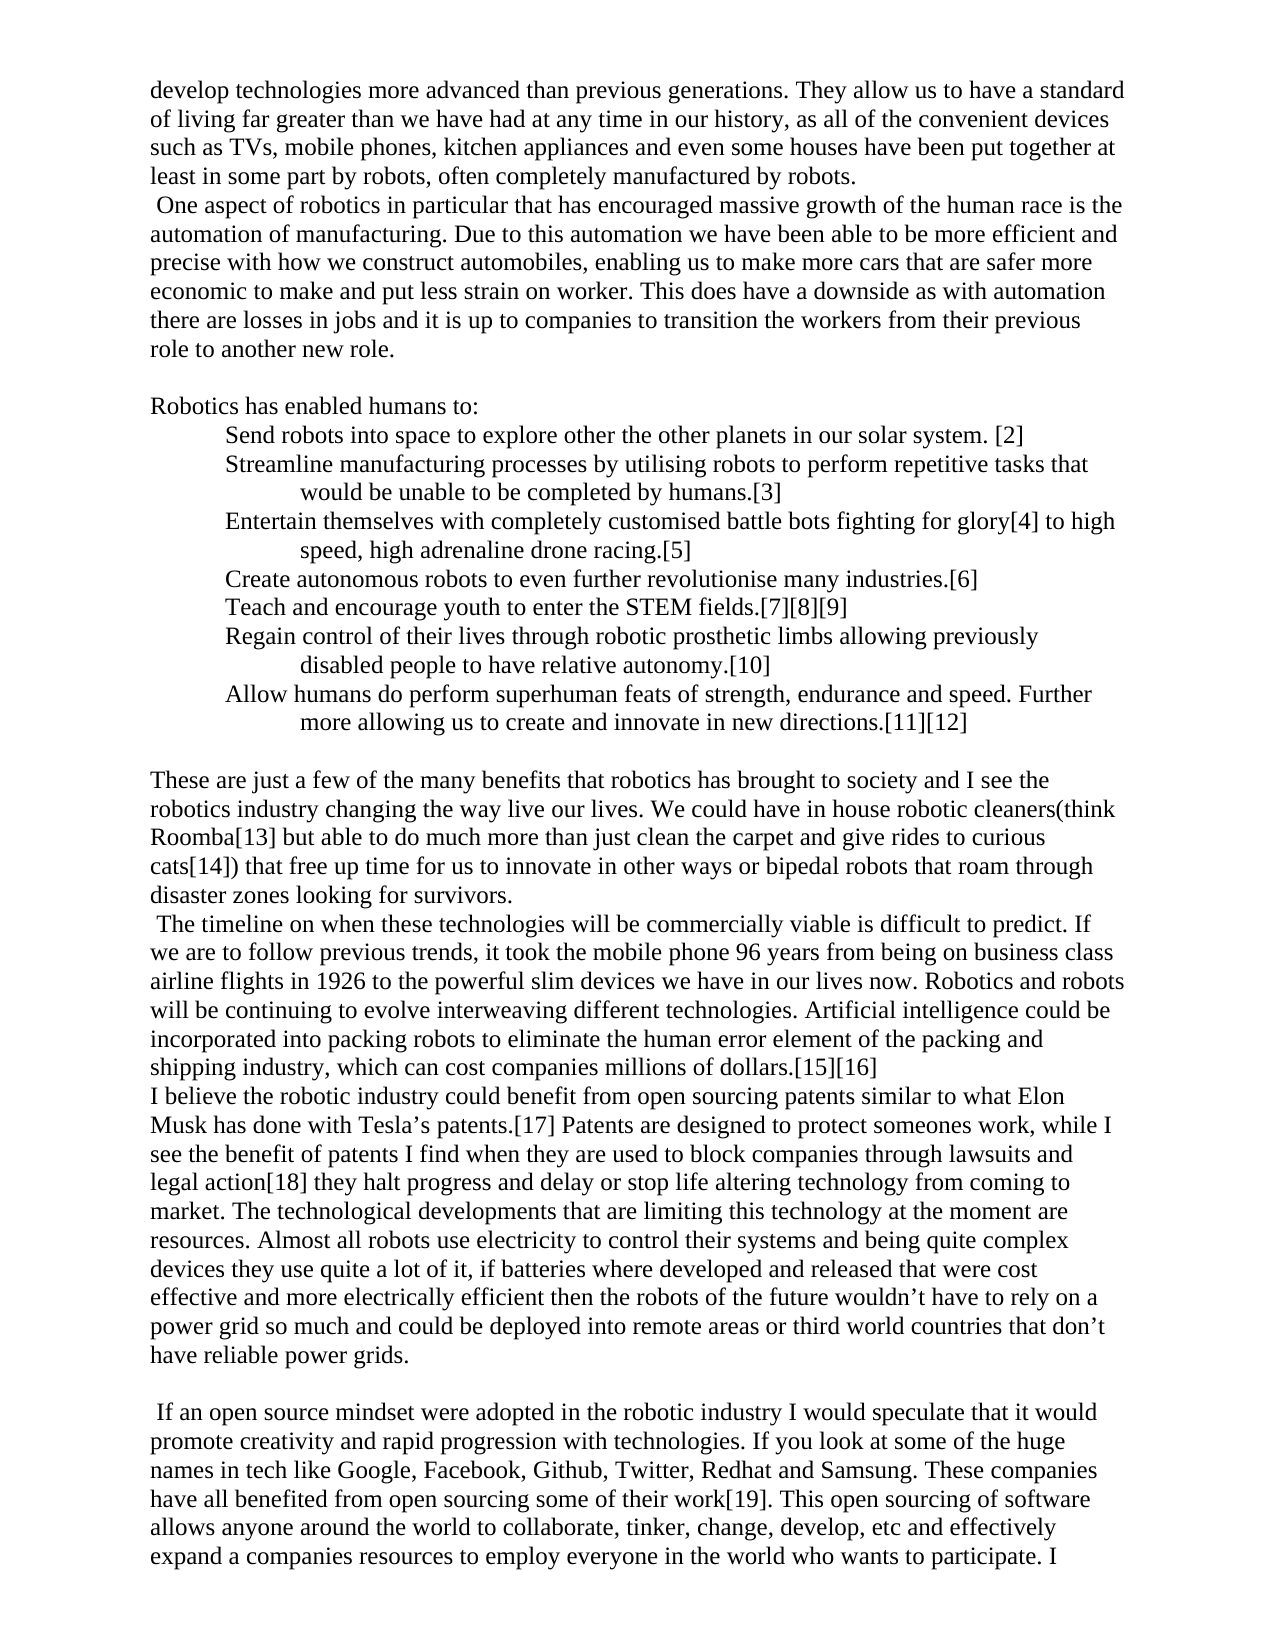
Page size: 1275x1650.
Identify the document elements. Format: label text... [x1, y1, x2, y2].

text One aspect of robotics in particular that has encouraged massive growth of the human race is the automation of manufacturing. Due to this automation we have been able to be more efficient and precise with how we construct automobiles, enabling us to make more cars that are safer more economic to make and put less strain on worker. This does have a downside as with automation there are losses in jobs and it is up to companies to transition the workers from their previous role to another new role. [150, 190, 1125, 362]
list Teach and encourage youth to enter the STEM fields.[7][8][9] [187, 592, 1125, 621]
text develop technologies more advanced than previous generations. They allow us to have a standard of living far greater than we have had at any time in our history, as all of the convenient devices such as TVs, mobile phones, kitchen appliances and even some houses have been put together at least in some part by robots, often completely manufactured by robots. [150, 75, 1125, 190]
list Send robots into space to explore other the other planets in our solar system. [2] [187, 420, 1125, 449]
text These are just a few of the many benefits that robotics has brought to society and I see the robotics industry changing the way live our lives. We could have in house robotic cleaners(think Roomba[13] but able to do much more than just clean the carpet and give rides to curious cats[14]) that free up time for us to innovate in other ways or bipedal robots that roam through disaster zones looking for survivors. [150, 765, 1125, 909]
text The timeline on when these technologies will be commercially viable is difficult to predict. If we are to follow previous trends, it took the mobile phone 96 years from being on business class airline flights in 1926 to the powerful slim devices we have in our lives now. Robotics and robots will be continuing to evolve interweaving different technologies. Artificial intelligence could be incorporated into packing robots to eliminate the human error element of the packing and shipping industry, which can cost companies millions of dollars.[15][16] [150, 909, 1125, 1081]
list Entertain themselves with completely customised battle bots fighting for glory[4] to high speed, high adrenaline drone racing.[5] [187, 506, 1125, 564]
list Allow humans do perform superhuman feats of strength, endurance and speed. Further more allowing us to create and innovate in new directions.[11][12] [187, 679, 1125, 736]
text If an open source mindset were adopted in the robotic industry I would speculate that it would promote creativity and rapid progression with technologies. If you look at some of the huge names in tech like Google, Facebook, Github, Twitter, Redhat and Samsung. These companies have all benefited from open sourcing some of their work[19]. This open sourcing of software allows anyone around the world to collaborate, tinker, change, develop, etc and effectively expand a companies resources to employ everyone in the world who wants to participate. I [150, 1397, 1125, 1570]
text I believe the robotic industry could benefit from open sourcing patents similar to what Elon Musk has done with Tesla’s patents.[17] Patents are designed to protect someones work, while I see the benefit of patents I find when they are used to block companies through lawsuits and legal action[18] they halt progress and delay or stop life altering technology from coming to market. The technological developments that are limiting this technology at the moment are resources. Almost all robots use electricity to control their systems and being quite complex devices they use quite a lot of it, if batteries where developed and released that were cost effective and more electrically efficient then the robots of the future wouldn’t have to rely on a power grid so much and could be deployed into remote areas or third world countries that don’t have reliable power grids. [150, 1081, 1125, 1369]
list Create autonomous robots to even further revolutionise many industries.[6] [187, 564, 1125, 592]
list Streamline manufacturing processes by utilising robots to perform repetitive tasks that would be unable to be completed by humans.[3] [187, 449, 1125, 506]
list Regain control of their lives through robotic prosthetic limbs allowing previously disabled people to have relative autonomy.[10] [187, 621, 1125, 679]
text Robotics has enabled humans to: [150, 391, 1125, 420]
